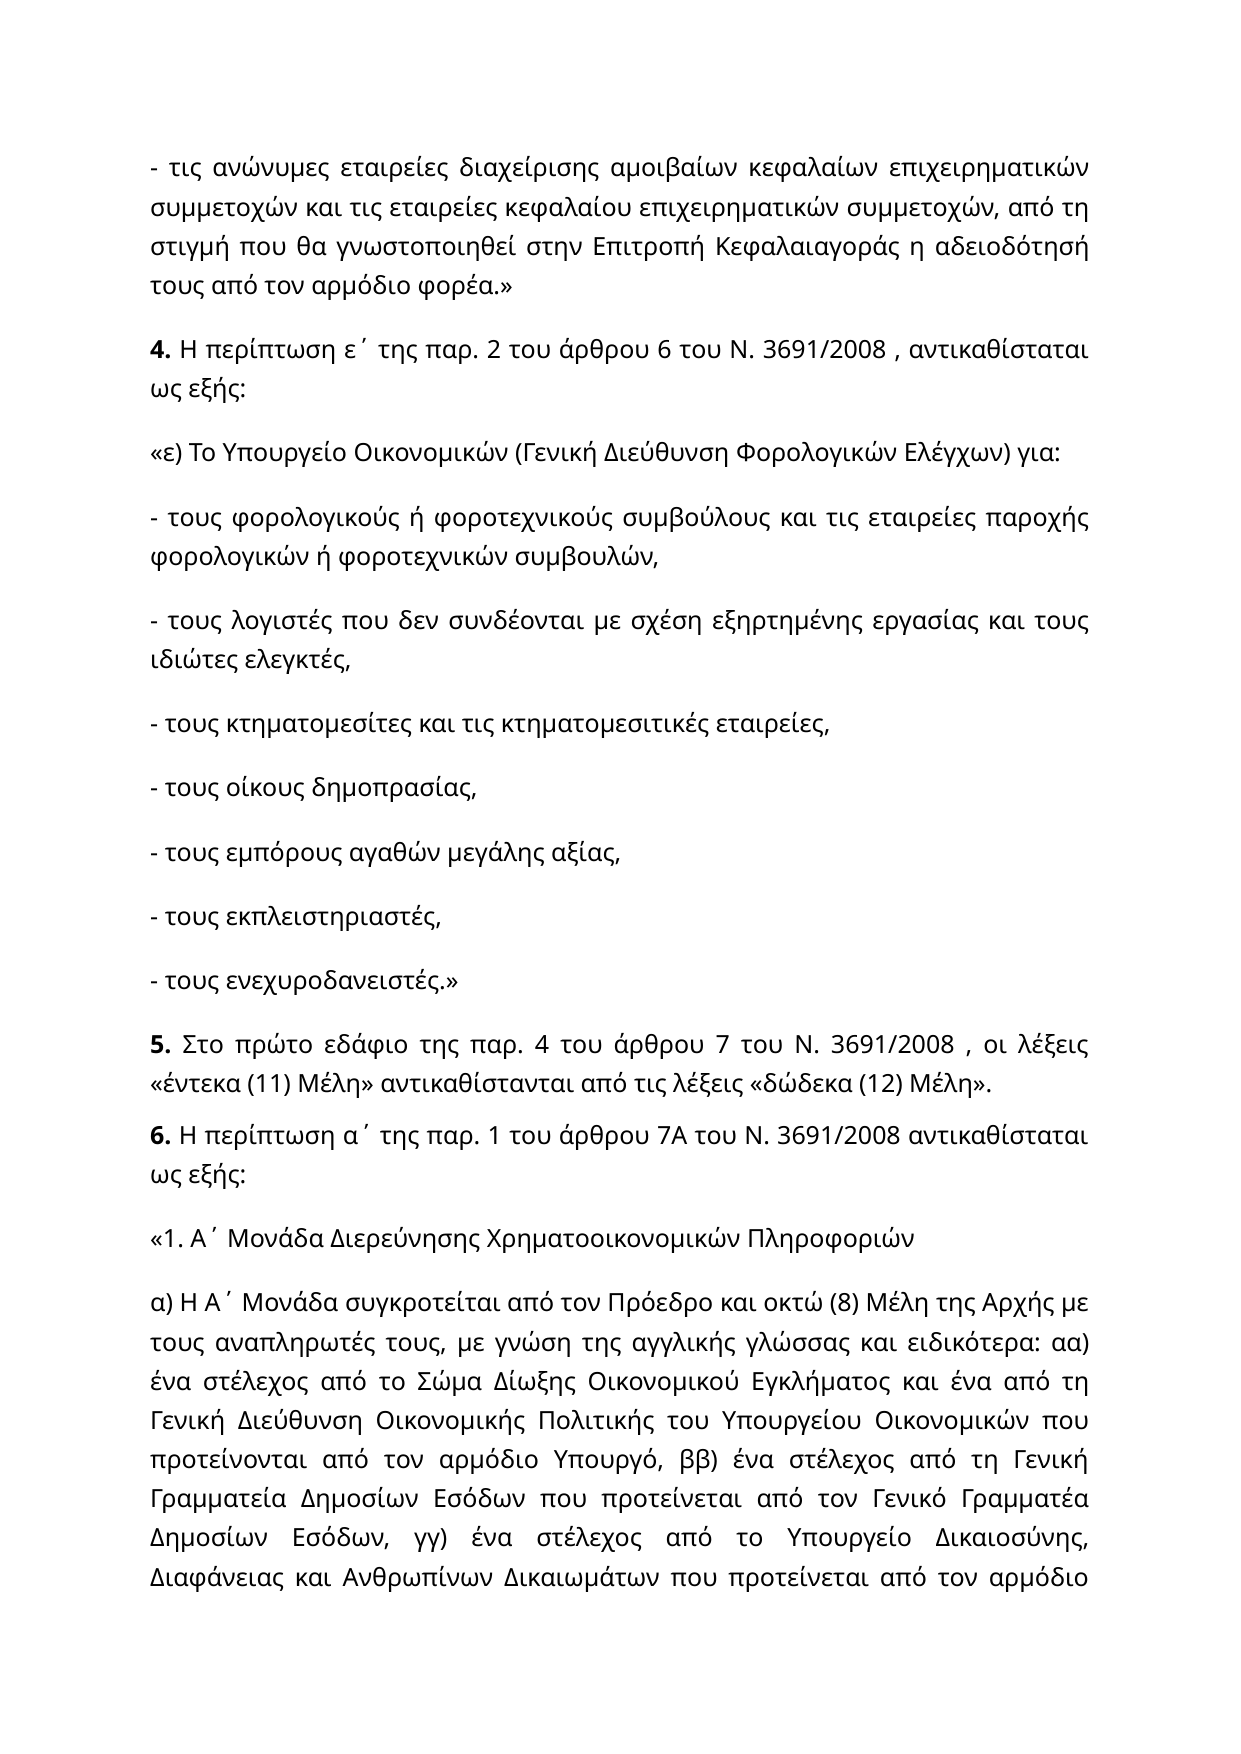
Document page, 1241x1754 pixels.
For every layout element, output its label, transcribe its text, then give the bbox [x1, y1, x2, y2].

text α) Η Α΄ Μονάδα συγκροτείται από τον Πρόεδρο και οκτώ (8) Μέλη της Αρχής με τους αναπληρωτές τους, με γνώση της αγγλικής γλώσσας και ειδικότερα: αα) ένα στέλεχος από το Σώμα Δίωξης Οικονομικού Εγκλήματος και ένα από τη Γενική Διεύθυνση Οικονομικής Πολιτικής του Υπουργείου Οικονομικών που προτείνονται από τον αρμόδιο Υπουργό, ββ) ένα στέλεχος από τη Γενική Γραμματεία Δημοσίων Εσόδων που προτείνεται από τον Γενικό Γραμματέα Δημοσίων Εσόδων, γγ) ένα στέλεχος από το Υπουργείο Δικαιοσύνης, Διαφάνειας και Ανθρωπίνων Δικαιωμάτων που προτείνεται από τον αρμόδιο [150, 1285, 1090, 1593]
text - τους λογιστές που δεν συνδέονται με σχέση εξηρτημένης εργασίας και τους ιδιώτες ελεγκτές, [150, 602, 1090, 676]
text - τους οίκους δημοπρασίας, [150, 770, 1090, 804]
text - τις ανώνυμες εταιρείες διαχείρισης αμοιβαίων κεφαλαίων επιχειρηματικών συμμετοχών και τις εταιρείες κεφαλαίου επιχειρηματικών συμμετοχών, από τη στιγμή που θα γνωστοποιηθεί στην Επιτροπή Κεφαλαιαγοράς η αδειοδότησή τους από τον αρμόδιο φορέα.» [150, 150, 1090, 302]
text - τους φορολογικούς ή φοροτεχνικούς συμβούλους και τις εταιρείες παροχής φορολογικών ή φοροτεχνικών συμβουλών, [150, 499, 1090, 572]
text 5. Στο πρώτο εδάφιο της παρ. 4 του άρθρου 7 του Ν. 3691/2008 , οι λέξεις «έντεκα (11) Μέλη» αντικαθίστανται από τις λέξεις «δώδεκα (12) Μέλη». [150, 1027, 1090, 1100]
text «1. Α΄ Μονάδα Διερεύνησης Χρηματοοικονομικών Πληροφοριών [150, 1221, 1090, 1255]
text 4. H περίπτωση ε΄ της παρ. 2 του άρθρου 6 του Ν. 3691/2008 , αντικαθίσταται ως εξής: [150, 332, 1090, 405]
text - τους ενεχυροδανειστές.» [150, 962, 1090, 997]
text - τους κτηματομεσίτες και τις κτηματομεσιτικές εταιρείες, [150, 706, 1090, 740]
text «ε) Το Υπουργείο Οικονομικών (Γενική Διεύθυνση Φορολογικών Ελέγχων) για: [150, 435, 1090, 469]
text 6. Η περίπτωση α΄ της παρ. 1 του άρθρου 7Α του Ν. 3691/2008 αντικαθίσταται ως εξής: [150, 1117, 1090, 1191]
text - τους εμπόρους αγαθών μεγάλης αξίας, [150, 834, 1090, 868]
text - τους εκπλειστηριαστές, [150, 898, 1090, 932]
